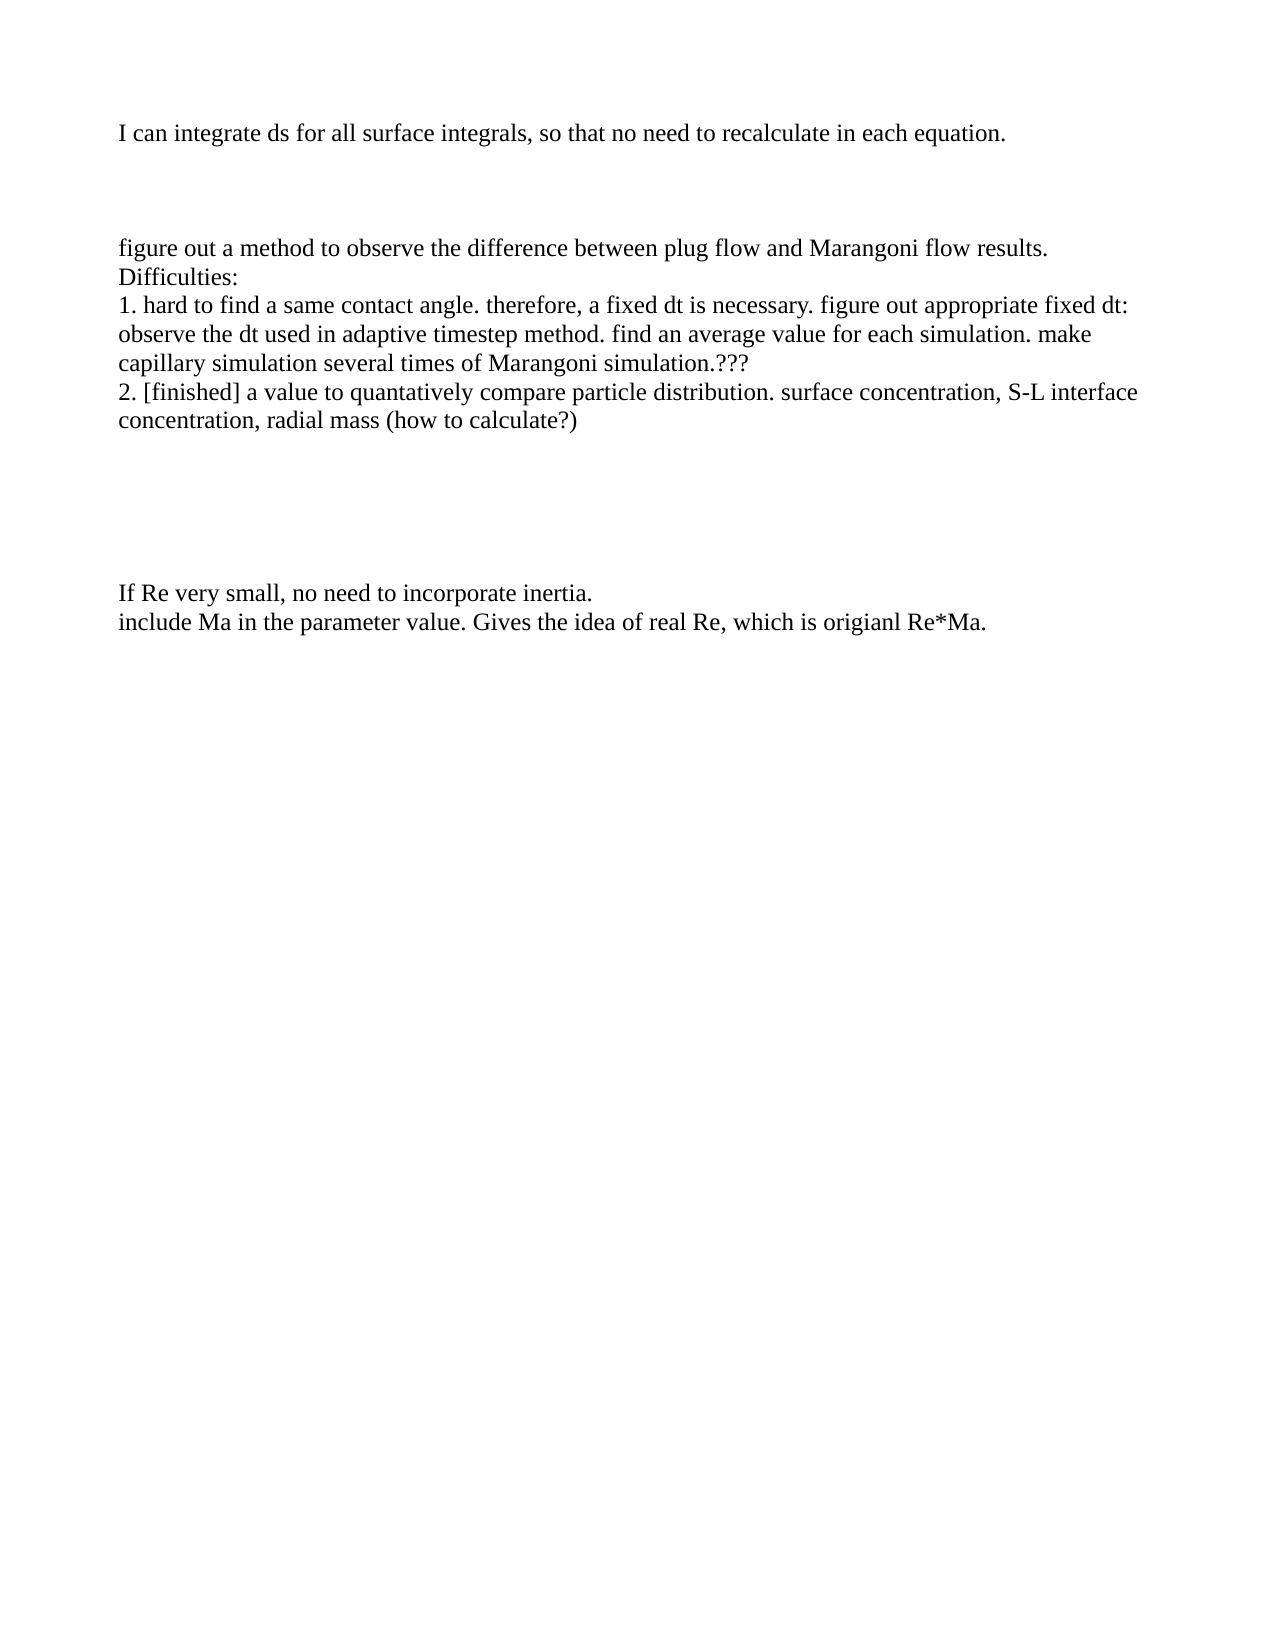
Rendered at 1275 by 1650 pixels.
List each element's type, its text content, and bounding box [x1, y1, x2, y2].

text figure out a method to observe the difference between plug flow and Marangoni flow results. Difficulties: [118, 233, 1157, 291]
text If Re very small, no need to incorporate inertia. [118, 578, 1157, 607]
text include Ma in the parameter value. Gives the idea of real Re, which is origianl Re*Ma. [118, 607, 1157, 636]
text I can integrate ds for all surface integrals, so that no need to recalculate in each equation. [118, 118, 1157, 147]
text 2. [finished] a value to quantatively compare particle distribution. surface concentration, S-L interface concentration, radial mass (how to calculate?) [118, 377, 1157, 434]
text 1. hard to find a same contact angle. therefore, a fixed dt is necessary. figure out appropriate fixed dt: observe the dt used in adaptive timestep method. find an average value for each simulation. make capillary simulation several times of Marangoni simulation.??? [118, 291, 1157, 377]
